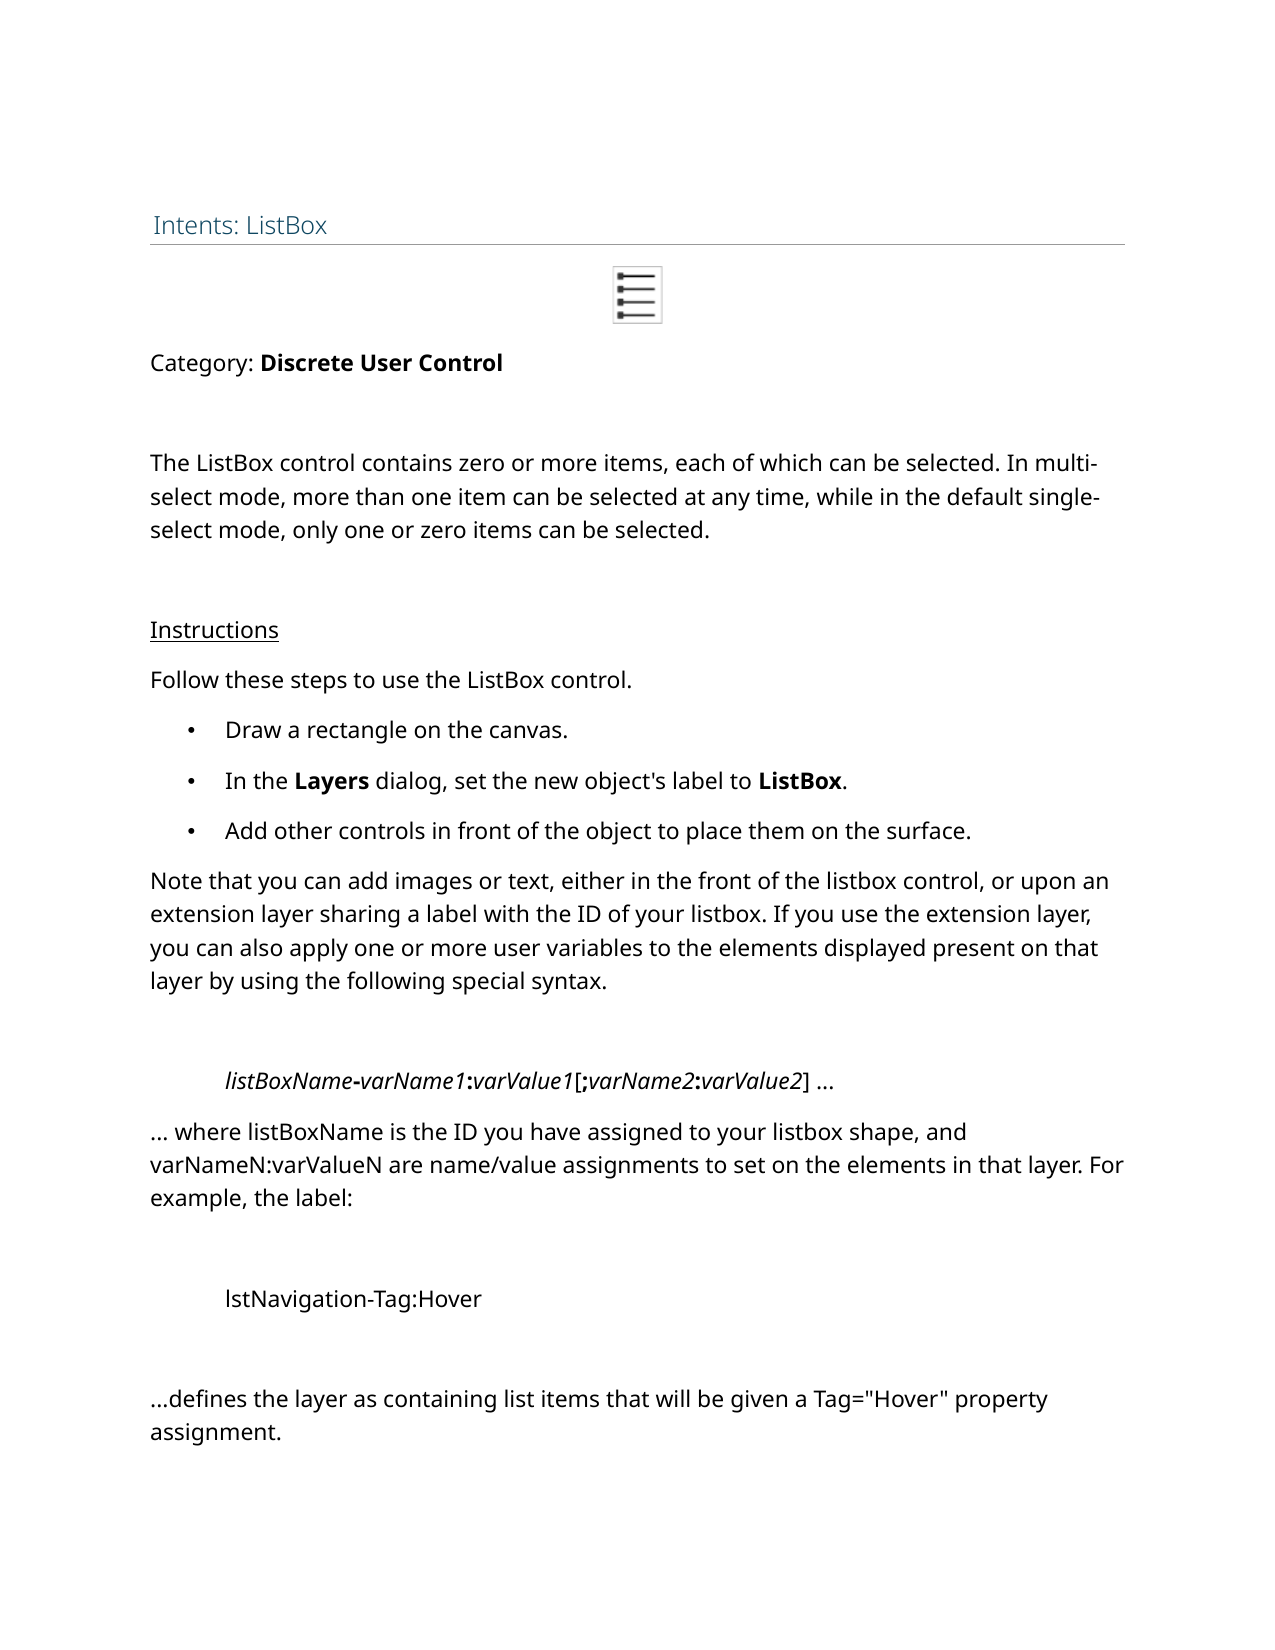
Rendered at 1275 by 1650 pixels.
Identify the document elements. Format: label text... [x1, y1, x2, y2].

text Instructions [150, 614, 1125, 646]
picture [612, 266, 663, 324]
text ... where listBoxName is the ID you have assigned to your listbox shape, and varNameN:varValueN are name/value assignments to set on the elements in that layer. For example, the label: [150, 1115, 1125, 1213]
text Category: Discrete User Control [150, 347, 1125, 378]
text Follow these steps to use the ListBox control. [150, 664, 1125, 696]
text listBoxName-varName1:varValue1[;varName2:varValue2] ... [225, 1065, 1125, 1097]
text Note that you can add images or text, either in the front of the listbox control, or upon an extension layer sharing a label with the ID of your listbox. If you use the extension layer, you can also apply one or more user variables to the elements displayed present on that layer by using the following special syntax. [150, 865, 1125, 996]
subtitle Intents: ListBox [150, 204, 1125, 244]
text ...defines the layer as containing list items that will be given a Tag="Hover" property assignment. [150, 1383, 1125, 1447]
text The ListBox control contains zero or more items, each of which can be selected. In multi-select mode, more than one item can be selected at any time, while in the default single-select mode, only one or zero items can be selected. [150, 447, 1125, 545]
text lstNavigation-Tag:Hover [225, 1282, 1125, 1314]
list Draw a rectangle on the canvas. [187, 714, 1125, 746]
list In the Layers dialog, set the new object's label to ListBox. [187, 764, 1125, 796]
list Add other controls in front of the object to place them on the surface. [187, 815, 1125, 846]
